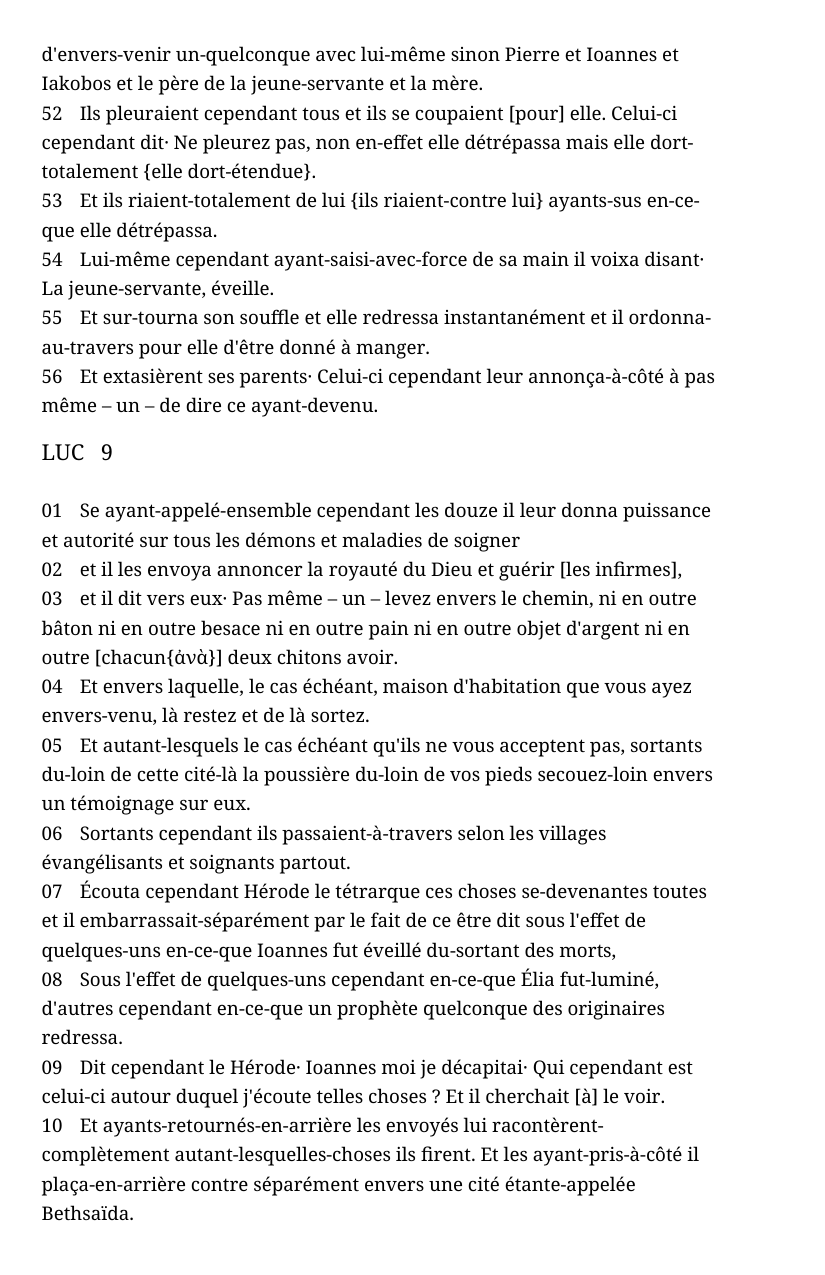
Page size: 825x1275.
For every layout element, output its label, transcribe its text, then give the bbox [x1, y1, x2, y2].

text 01 Se ayant-appelé-ensemble cependant les douze il leur donna puissance et autorité sur tous les démons et maladies de soigner 02 et il les envoya annoncer la royauté du Dieu et guérir [les infirmes], 03 et il dit vers eux· Pas même – un – levez envers le chemin, ni en outre bâton ni en outre besace ni en outre pain ni en outre objet d'argent ni en outre [chacun{ἀνὰ}] deux chitons avoir. 04 Et envers laquelle, le cas échéant, maison d'habitation que vous ayez envers-venu, là restez et de là sortez. 05 Et autant-lesquels le cas échéant qu'ils ne vous acceptent pas, sortants du-loin de cette cité-là la poussière du-loin de vos pieds secouez-loin envers un témoignage sur eux. 06 Sortants cependant ils passaient-à-travers selon les villages évangélisants et soignants partout. 07 Écouta cependant Hérode le tétrarque ces choses se-devenantes toutes et il embarrassait-séparément par le fait de ce être dit sous l'effet de quelques-uns en-ce-que Ioannes fut éveillé du-sortant des morts, 08 Sous l'effet de quelques-uns cependant en-ce-que Élia fut-luminé, d'autres cependant en-ce-que un prophète quelconque des originaires redressa. 09 Dit cependant le Hérode· Ioannes moi je décapitai· Qui cependant est celui-ci autour duquel j'écoute telles choses ? Et il cherchait [à] le voir. 10 Et ayants-retournés-en-arrière les envoyés lui racontèrent-complètement autant-lesquelles-choses ils firent. Et les ayant-pris-à-côté il plaça-en-arrière contre séparément envers une cité étante-appelée Bethsaïda. [41, 471, 724, 1226]
text d'envers-venir un-quelconque avec lui-même sinon Pierre et Ioannes et Iakobos et le père de la jeune-servante et la mère. 52 Ils pleuraient cependant tous et ils se coupaient [pour] elle. Celui-ci cependant dit· Ne pleurez pas, non en-effet elle détrépassa mais elle dort-totalement {elle dort-étendue}. 53 Et ils riaient-totalement de lui {ils riaient-contre lui} ayants-sus en-ce-que elle détrépassa. 54 Lui-même cependant ayant-saisi-avec-force de sa main il voixa disant· La jeune-servante, éveille. 55 Et sur-tourna son souffle et elle redressa instantanément et il ordonna-au-travers pour elle d'être donné à manger. 56 Et extasièrent ses parents· Celui-ci cependant leur annonça-à-côté à pas même – un – de dire ce ayant-devenu. [41, 41, 724, 418]
text LUC 9 [41, 436, 724, 466]
